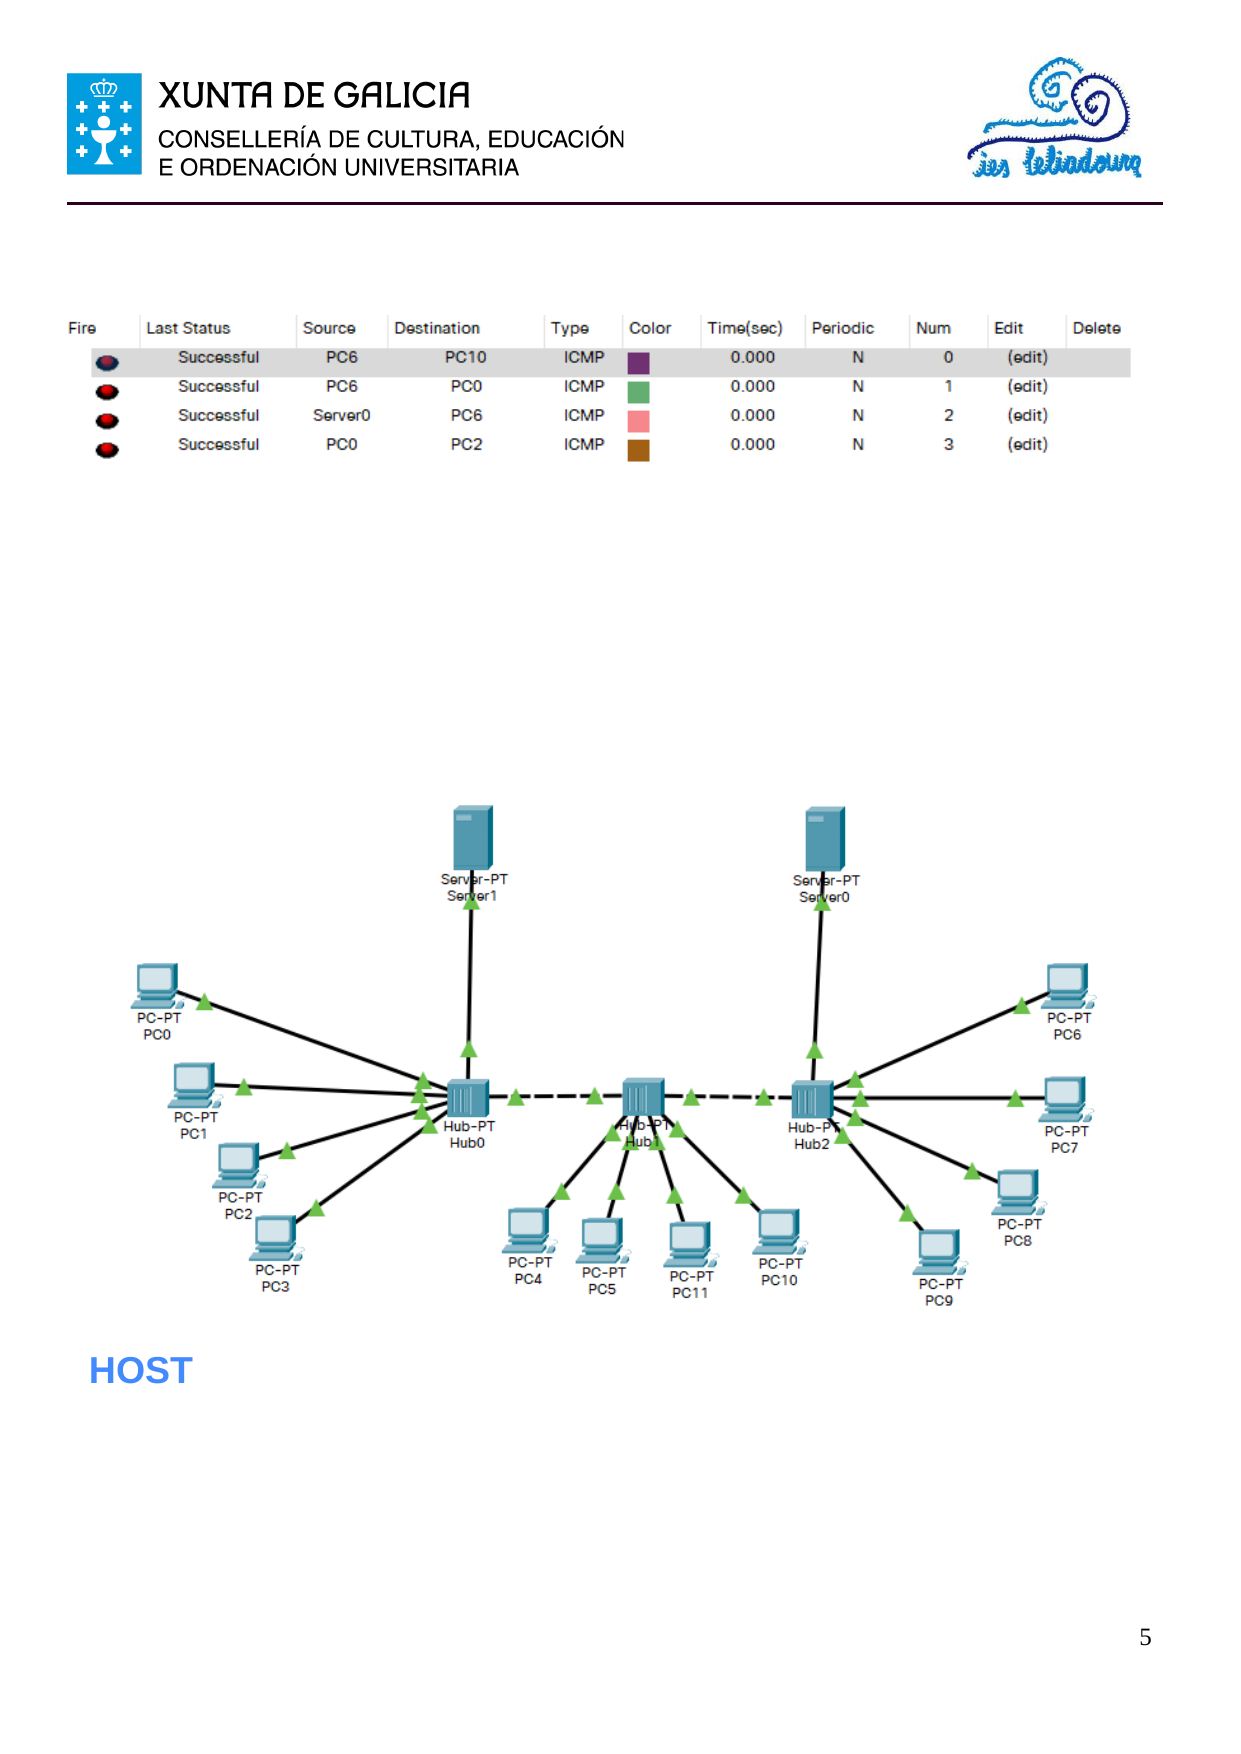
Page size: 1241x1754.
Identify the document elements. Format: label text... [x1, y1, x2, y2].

picture [121, 124, 131, 134]
picture [67, 73, 624, 176]
picture [80, 757, 1144, 1349]
picture [967, 57, 1142, 178]
picture [92, 131, 116, 164]
picture [77, 102, 87, 112]
picture [98, 117, 109, 128]
picture [99, 102, 109, 112]
picture [67, 315, 1131, 485]
picture [77, 124, 87, 134]
picture [77, 146, 87, 156]
picture [121, 102, 131, 112]
picture [121, 146, 131, 156]
text HOST [89, 1349, 1152, 1391]
